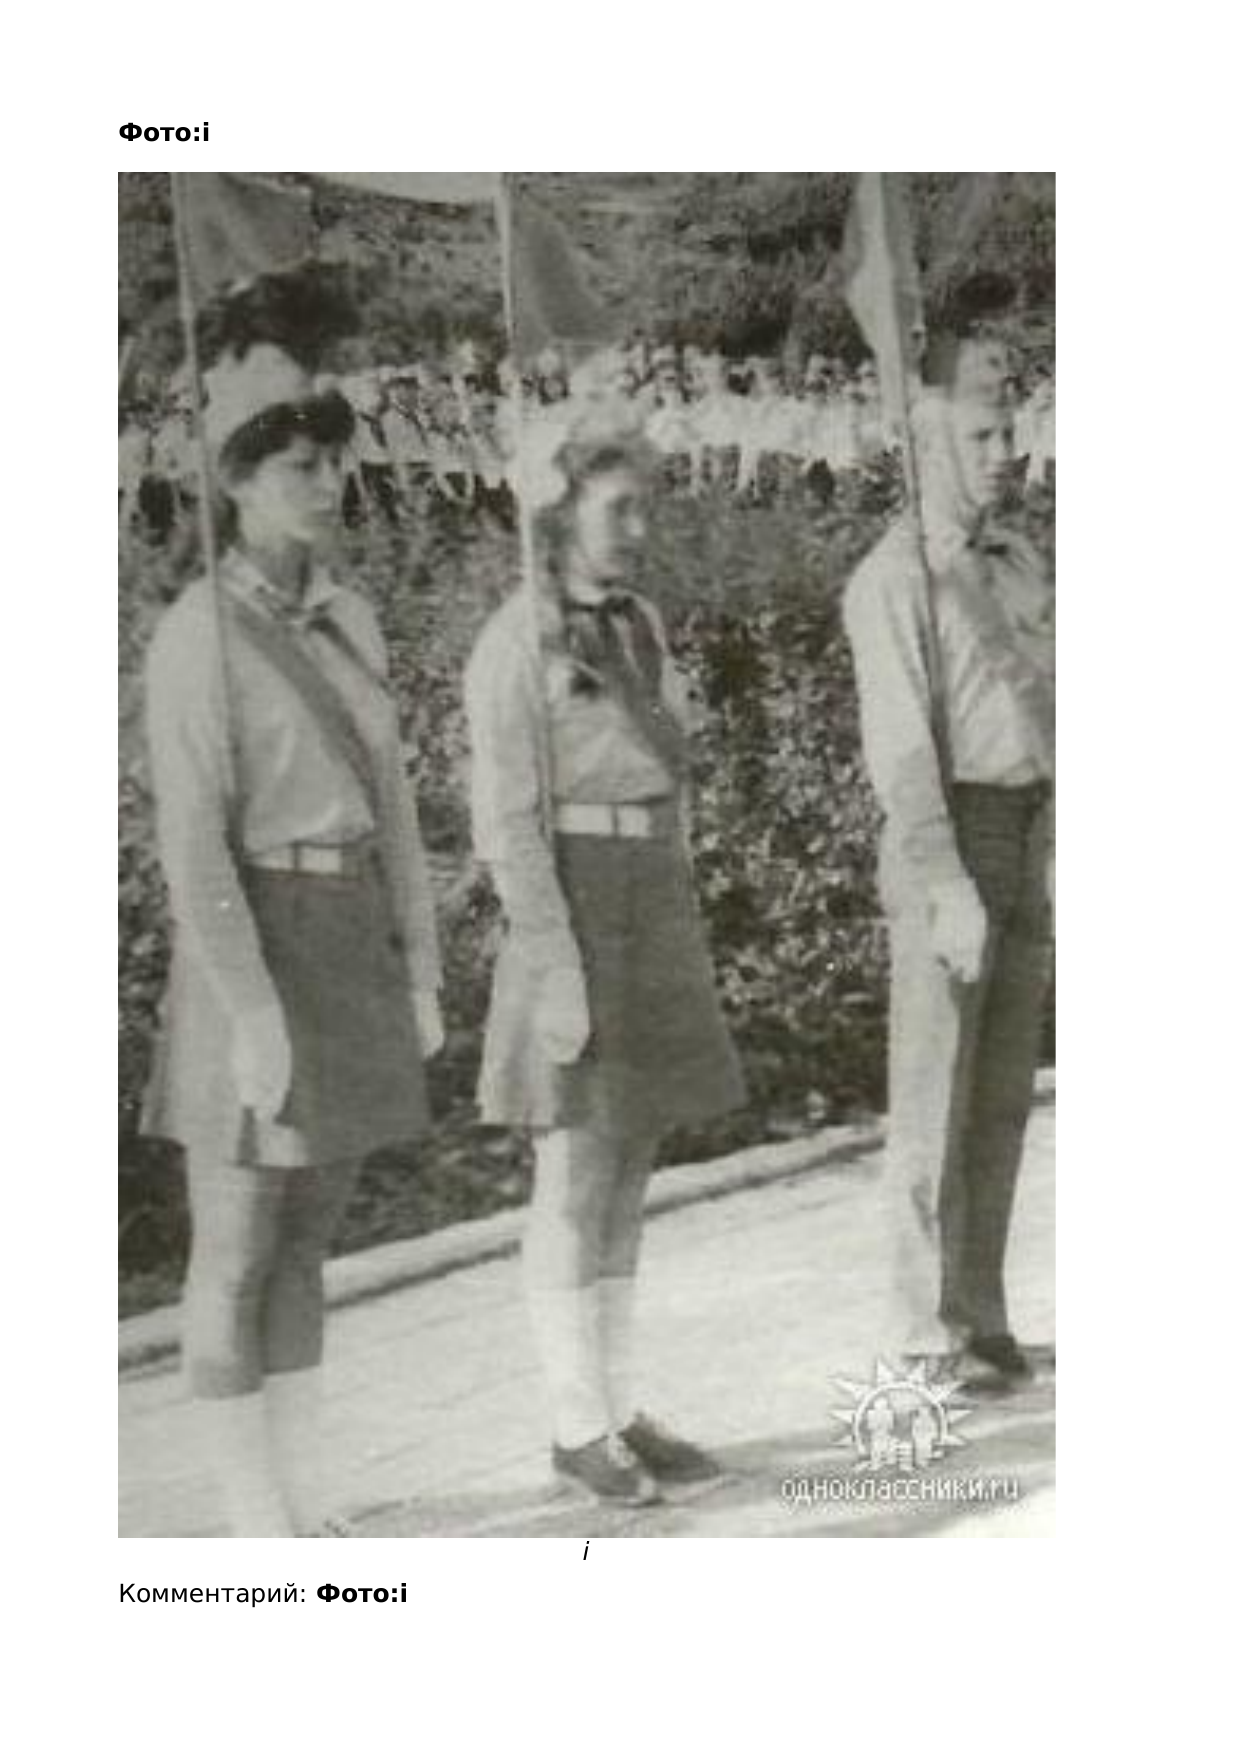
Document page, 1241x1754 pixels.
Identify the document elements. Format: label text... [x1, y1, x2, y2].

text Комментарий: Фото:i [118, 1579, 1122, 1608]
picture [118, 172, 1056, 1538]
subtitle Фото:i [118, 118, 1122, 147]
text i [118, 1538, 1056, 1567]
